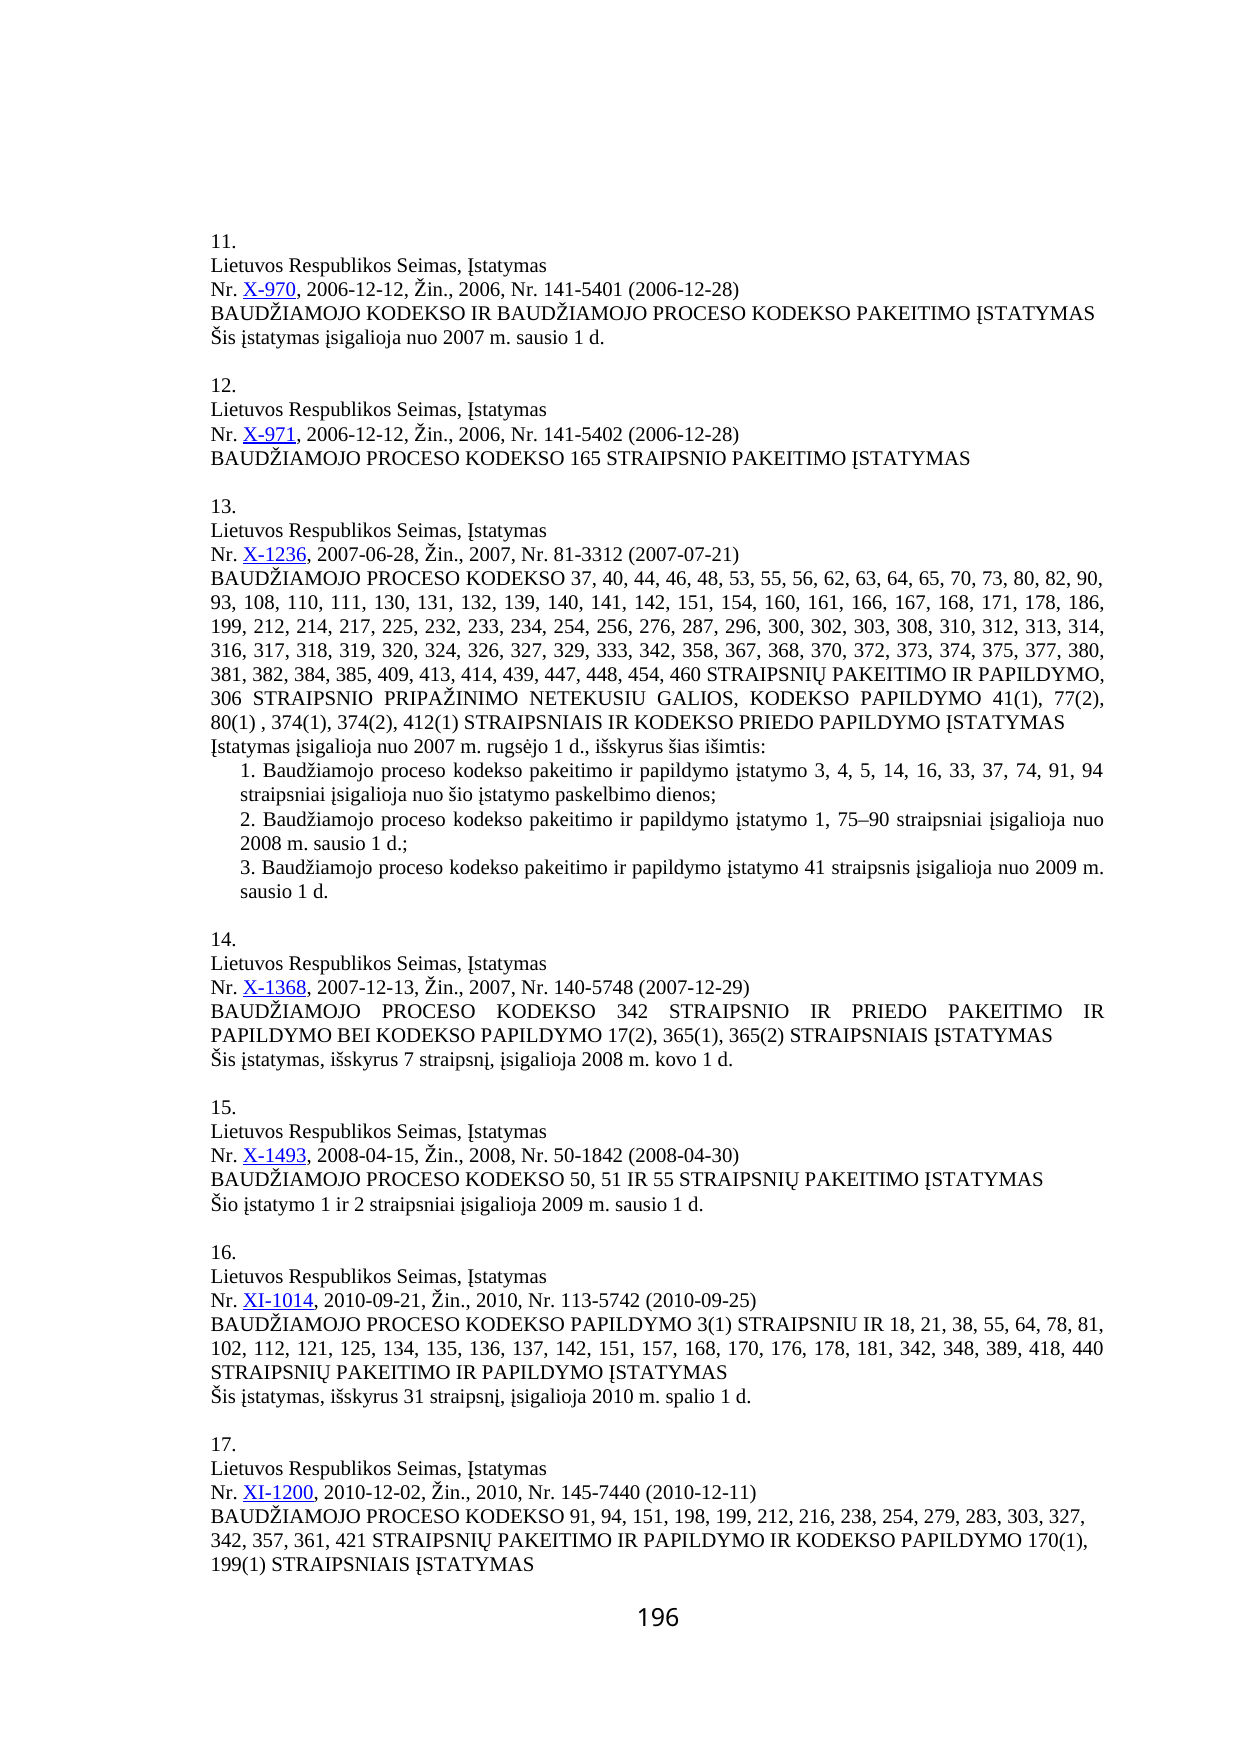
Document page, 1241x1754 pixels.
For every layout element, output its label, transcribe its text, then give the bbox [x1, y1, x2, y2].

text Lietuvos Respublikos Seimas, Įstatymas [210, 951, 1105, 975]
text Šis įstatymas įsigalioja nuo 2007 m. sausio 1 d. [210, 325, 1105, 349]
text Lietuvos Respublikos Seimas, Įstatymas [210, 1119, 1105, 1143]
text 14. [210, 927, 1105, 951]
text 15. [210, 1095, 1105, 1119]
text Šio įstatymo 1 ir 2 straipsniai įsigalioja 2009 m. sausio 1 d. [210, 1191, 1105, 1216]
text Lietuvos Respublikos Seimas, Įstatymas [210, 518, 1105, 542]
text Nr. X-971, 2006-12-12, Žin., 2006, Nr. 141-5402 (2006-12-28) [210, 421, 1105, 446]
text Lietuvos Respublikos Seimas, Įstatymas [210, 253, 1105, 277]
text 2. Baudžiamojo proceso kodekso pakeitimo ir papildymo įstatymo 1, 75–90 straipsniai įsigalioja nuo 2008 m. sausio 1 d.; [240, 806, 1105, 854]
text Nr. X-1493, 2008-04-15, Žin., 2008, Nr. 50-1842 (2008-04-30) [210, 1143, 1105, 1167]
text 17. [210, 1432, 1105, 1456]
text BAUDŽIAMOJO KODEKSO IR BAUDŽIAMOJO PROCESO KODEKSO PAKEITIMO ĮSTATYMAS [210, 301, 1105, 325]
text BAUDŽIAMOJO PROCESO KODEKSO PAPILDYMO 3(1) STRAIPSNIU IR 18, 21, 38, 55, 64, 78, 81, 102, 112, 121, 125, 134, 135, 136, 137, 142, 151, 157, 168, 170, 176, 178, 181, 342, 348, 389, 418, 440 STRAIPSNIŲ PAKEITIMO IR PAPILDYMO ĮSTATYMAS [210, 1312, 1105, 1384]
text Nr. X-1368, 2007-12-13, Žin., 2007, Nr. 140-5748 (2007-12-29) [210, 975, 1105, 999]
text Lietuvos Respublikos Seimas, Įstatymas [210, 1264, 1105, 1288]
text Įstatymas įsigalioja nuo 2007 m. rugsėjo 1 d., išskyrus šias išimtis: [210, 734, 1105, 758]
text BAUDŽIAMOJO PROCESO KODEKSO 50, 51 IR 55 STRAIPSNIŲ PAKEITIMO ĮSTATYMAS [210, 1167, 1105, 1191]
text BAUDŽIAMOJO PROCESO KODEKSO 37, 40, 44, 46, 48, 53, 55, 56, 62, 63, 64, 65, 70, 73, 80, 82, 90, 93, 108, 110, 111, 130, 131, 132, 139, 140, 141, 142, 151, 154, 160, 161, 166, 167, 168, 171, 178, 186, 199, 212, 214, 217, 225, 232, 233, 234, 254, 256, 276, 287, 296, 300, 302, 303, 308, 310, 312, 313, 314, 316, 317, 318, 319, 320, 324, 326, 327, 329, 333, 342, 358, 367, 368, 370, 372, 373, 374, 375, 377, 380, 381, 382, 384, 385, 409, 413, 414, 439, 447, 448, 454, 460 STRAIPSNIŲ PAKEITIMO IR PAPILDYMO, 306 STRAIPSNIO PRIPAŽINIMO NETEKUSIU GALIOS, KODEKSO PAPILDYMO 41(1), 77(2), 80(1) , 374(1), 374(2), 412(1) STRAIPSNIAIS IR KODEKSO PRIEDO PAPILDYMO ĮSTATYMAS [210, 566, 1105, 734]
text 11. [210, 229, 1105, 253]
text BAUDŽIAMOJO PROCESO KODEKSO 165 STRAIPSNIO PAKEITIMO ĮSTATYMAS [210, 446, 1105, 469]
text 12. [210, 373, 1105, 397]
text Nr. XI-1200, 2010-12-02, Žin., 2010, Nr. 145-7440 (2010-12-11) [210, 1480, 1105, 1504]
text Šis įstatymas, išskyrus 7 straipsnį, įsigalioja 2008 m. kovo 1 d. [210, 1047, 1105, 1071]
text Nr. X-970, 2006-12-12, Žin., 2006, Nr. 141-5401 (2006-12-28) [210, 277, 1105, 301]
text 3. Baudžiamojo proceso kodekso pakeitimo ir papildymo įstatymo 41 straipsnis įsigalioja nuo 2009 m. sausio 1 d. [240, 854, 1105, 903]
text Nr. XI-1014, 2010-09-21, Žin., 2010, Nr. 113-5742 (2010-09-25) [210, 1288, 1105, 1312]
text BAUDŽIAMOJO PROCESO KODEKSO 342 STRAIPSNIO IR PRIEDO PAKEITIMO IR PAPILDYMO BEI KODEKSO PAPILDYMO 17(2), 365(1), 365(2) STRAIPSNIAIS ĮSTATYMAS [210, 999, 1105, 1047]
text Nr. X-1236, 2007-06-28, Žin., 2007, Nr. 81-3312 (2007-07-21) [210, 542, 1105, 566]
text Lietuvos Respublikos Seimas, Įstatymas [210, 1456, 1105, 1480]
text 13. [210, 494, 1105, 518]
text 1. Baudžiamojo proceso kodekso pakeitimo ir papildymo įstatymo 3, 4, 5, 14, 16, 33, 37, 74, 91, 94 straipsniai įsigalioja nuo šio įstatymo paskelbimo dienos; [240, 758, 1105, 806]
text Šis įstatymas, išskyrus 31 straipsnį, įsigalioja 2010 m. spalio 1 d. [210, 1384, 1105, 1408]
text Lietuvos Respublikos Seimas, Įstatymas [210, 397, 1105, 421]
text BAUDŽIAMOJO PROCESO KODEKSO 91, 94, 151, 198, 199, 212, 216, 238, 254, 279, 283, 303, 327, 342, 357, 361, 421 STRAIPSNIŲ PAKEITIMO IR PAPILDYMO IR KODEKSO PAPILDYMO 170(1), 199(1) STRAIPSNIAIS ĮSTATYMAS [210, 1504, 1105, 1576]
text 16. [210, 1239, 1105, 1264]
